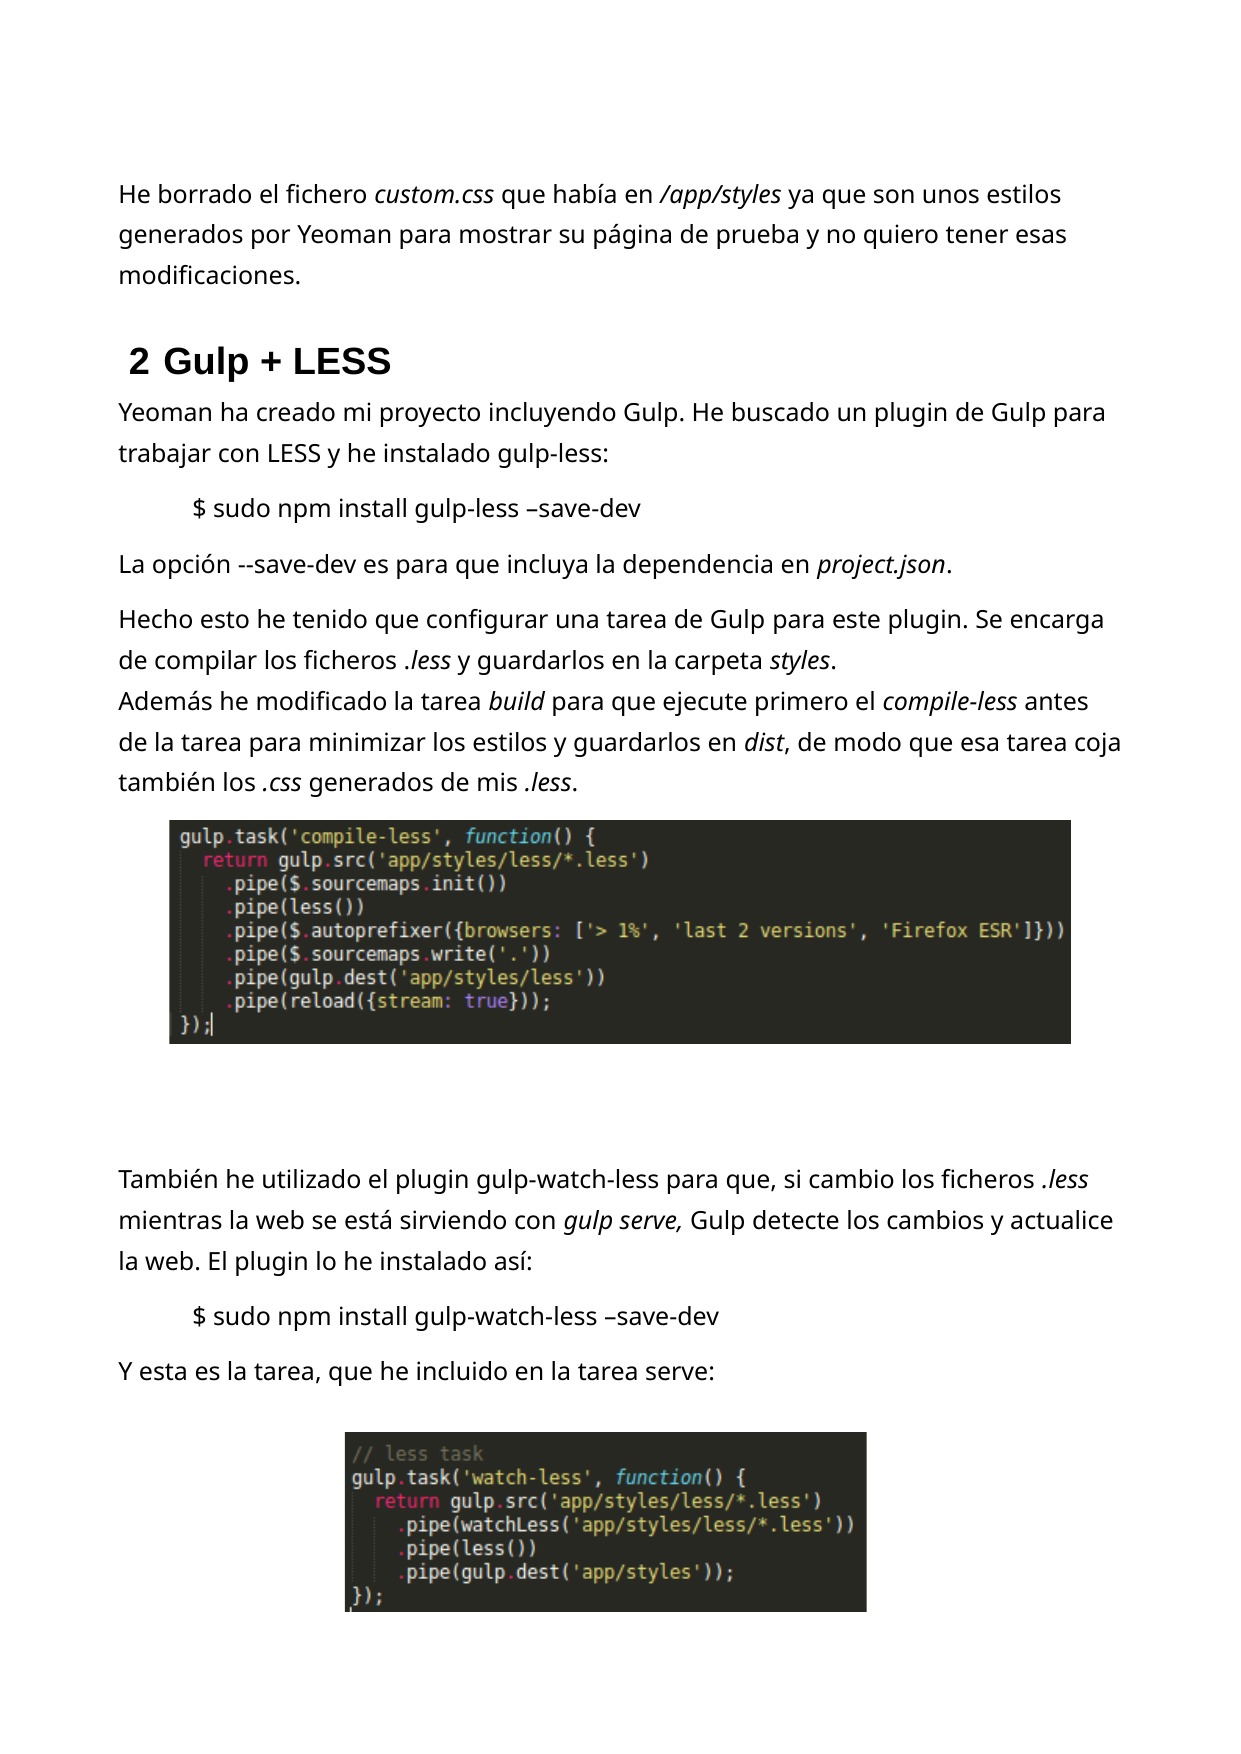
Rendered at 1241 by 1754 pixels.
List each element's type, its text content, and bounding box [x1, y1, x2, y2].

text $ sudo npm install gulp-less –save-dev [118, 491, 1122, 525]
text Y esta es la tarea, que he incluido en la tarea serve: [118, 1354, 1122, 1388]
text La opción --save-dev es para que incluya la dependencia en project.json. [118, 546, 1122, 580]
text Yeoman ha creado mi proyecto incluyendo Gulp. He buscado un plugin de Gulp para trabajar con LESS y he instalado gulp-less: [118, 394, 1122, 469]
subtitle Gulp + LESS [118, 338, 1122, 382]
text $ sudo npm install gulp-watch-less –save-dev [118, 1298, 1122, 1333]
picture [344, 1432, 867, 1612]
text He borrado el fichero custom.css que había en /app/styles ya que son unos estilos generados por Yeoman para mostrar su página de prueba y no quiero tener esas modificaciones. [118, 176, 1122, 292]
picture [169, 820, 1071, 1044]
text Hecho esto he tenido que configurar una tarea de Gulp para este plugin. Se encarga de compilar los ficheros .less y guardarlos en la carpeta styles. Además he modificado la tarea build para que ejecute primero el compile-less antes de la tarea para minimizar los estilos y guardarlos en dist, de modo que esa tarea coja también los .css generados de mis .less. [118, 602, 1122, 799]
text También he utilizado el plugin gulp-watch-less para que, si cambio los ficheros .less mientras la web se está sirviendo con gulp serve, Gulp detecte los cambios y actualice la web. El plugin lo he instalado así: [118, 1161, 1122, 1277]
